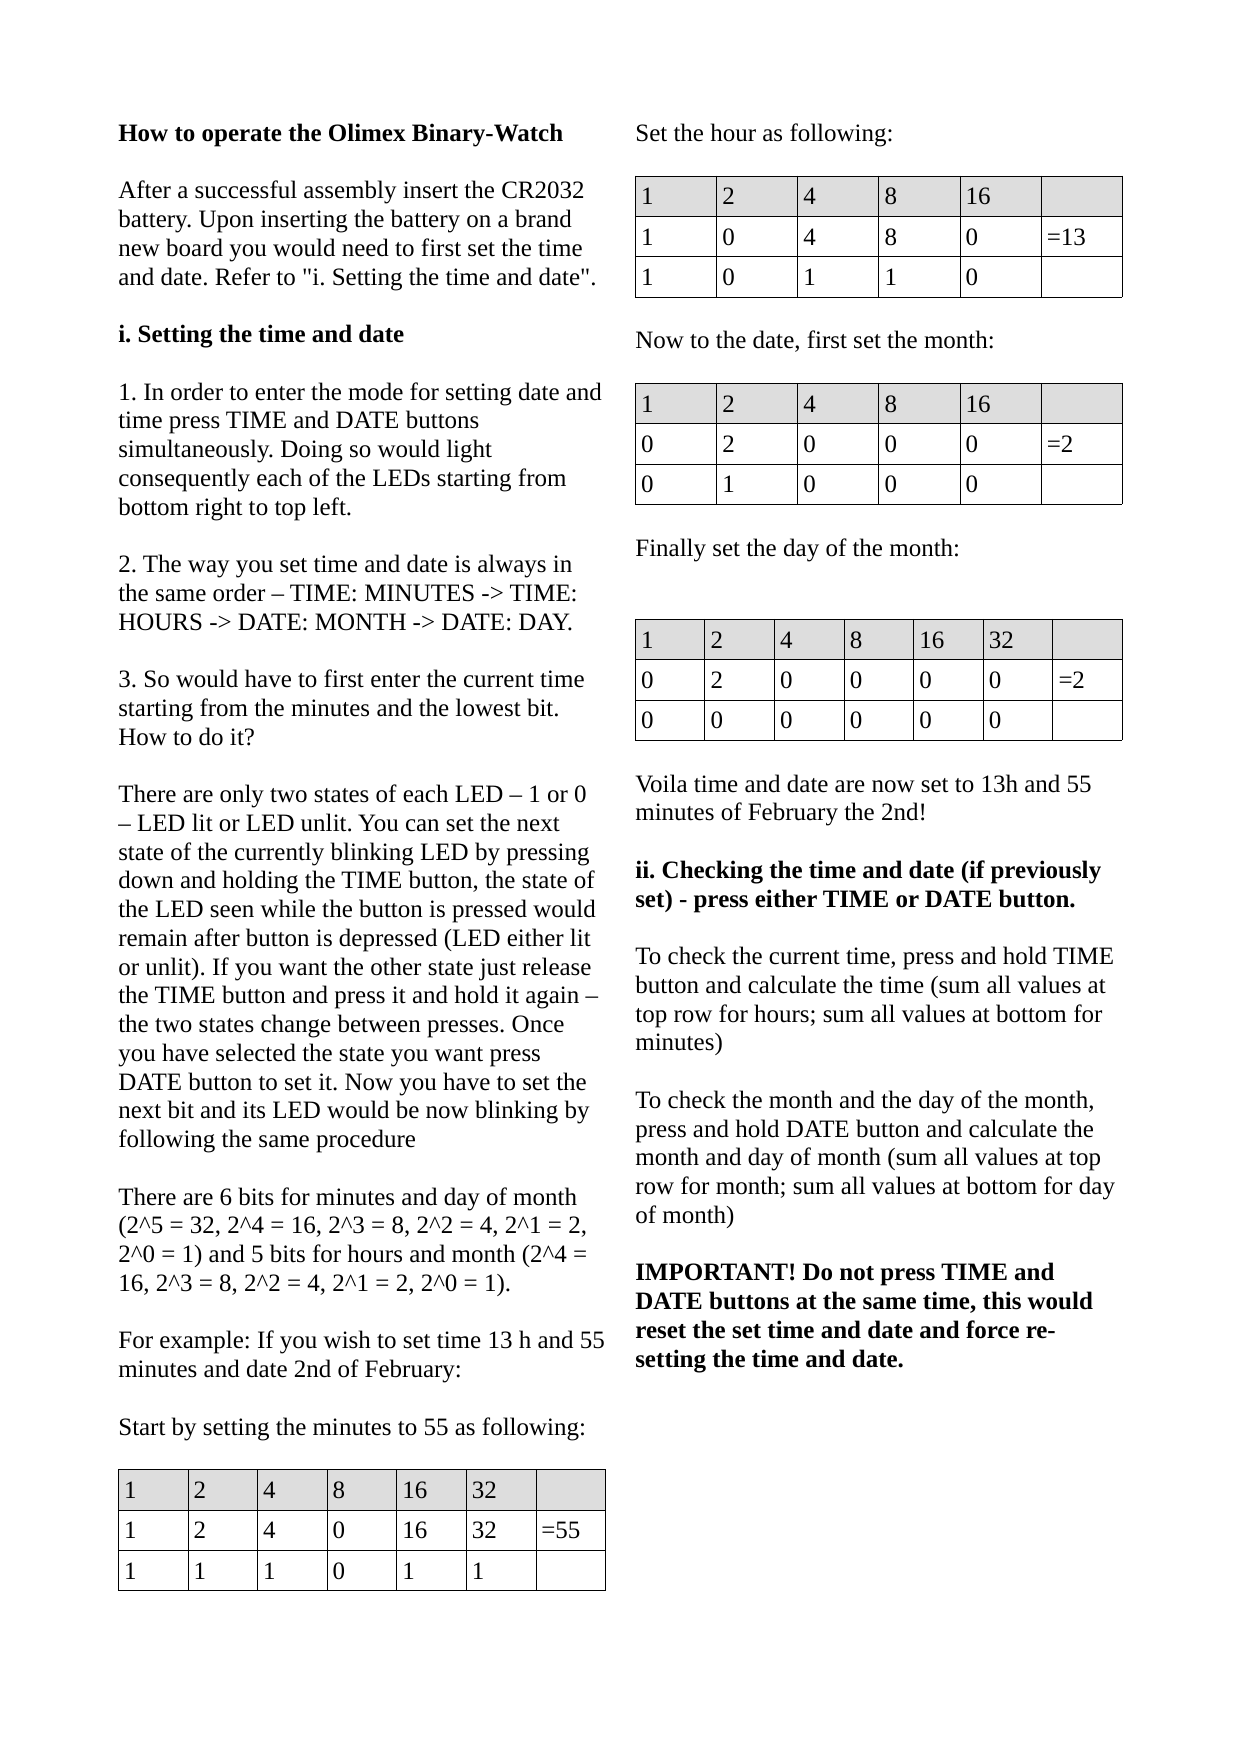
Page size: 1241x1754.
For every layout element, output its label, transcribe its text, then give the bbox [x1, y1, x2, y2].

text i. Setting the time and date [118, 319, 605, 348]
text How to operate the Olimex Binary-Watch [118, 118, 605, 147]
text To check the month and the day of the month, press and hold DATE button and calculate the month and day of month (sum all values at top row for month; sum all values at bottom for day of month) [635, 1085, 1122, 1229]
table_cell =2 [1042, 424, 1122, 463]
table_cell 0 [961, 257, 1041, 297]
table_cell 2 [189, 1511, 257, 1550]
table_cell 0 [636, 424, 716, 463]
table_header 2 [717, 384, 797, 423]
table_cell 8 [879, 217, 960, 256]
table_header 2 [189, 1470, 257, 1510]
table_cell 0 [845, 660, 913, 699]
table_cell 1 [119, 1551, 188, 1590]
table_cell 0 [914, 660, 983, 699]
table_header [1042, 177, 1122, 216]
table_header 1 [119, 1470, 188, 1510]
table_header 4 [258, 1470, 327, 1510]
table_cell 1 [636, 217, 716, 256]
text Now to the date, first set the month: [635, 325, 1122, 354]
table_cell 1 [258, 1551, 327, 1590]
table_cell 0 [717, 257, 797, 297]
table_cell 0 [636, 465, 716, 504]
table_header 4 [775, 620, 844, 659]
table_cell 1 [397, 1551, 466, 1590]
table_cell 1 [636, 257, 716, 297]
text There are 6 bits for minutes and day of month (2^5 = 32, 2^4 = 16, 2^3 = 8, 2^2 = 4, 2^1 = 2, 2^0 = 1) and 5 bits for hours and month (2^4 = 16, 2^3 = 8, 2^2 = 4, 2^1 = 2, 2^0 = 1). [118, 1182, 605, 1297]
table_header 8 [328, 1470, 396, 1510]
text Start by setting the minutes to 55 as following: [118, 1412, 605, 1441]
table_cell 0 [845, 701, 913, 740]
table_cell 4 [798, 217, 878, 256]
table_cell 0 [775, 660, 844, 699]
text ii. Checking the time and date (if previously set) - press either TIME or DATE button. [635, 855, 1122, 912]
text 1. In order to enter the mode for setting date and time press TIME and DATE buttons simultaneously. Doing so would light consequently each of the LEDs starting from bottom right to top left. [118, 377, 605, 521]
table_header [537, 1470, 605, 1510]
table_cell =55 [537, 1511, 605, 1550]
table_header 2 [717, 177, 797, 216]
table_header 16 [397, 1470, 466, 1510]
table_header 1 [636, 384, 716, 423]
table_cell =13 [1042, 217, 1122, 256]
table_header 8 [879, 384, 960, 423]
table_cell 0 [328, 1511, 396, 1550]
table_header 32 [467, 1470, 536, 1510]
text Voila time and date are now set to 13h and 55 minutes of February the 2nd! [635, 769, 1122, 826]
table_cell 4 [258, 1511, 327, 1550]
table_cell 0 [879, 424, 960, 463]
text For example: If you wish to set time 13 h and 55 minutes and date 2nd of February: [118, 1326, 605, 1383]
table_header 16 [961, 177, 1041, 216]
text To check the current time, press and hold TIME button and calculate the time (sum all values at top row for hours; sum all values at bottom for minutes) [635, 941, 1122, 1056]
text IMPORTANT! Do not press TIME and DATE buttons at the same time, this would reset the set time and date and force re-setting the time and date. [635, 1257, 1122, 1372]
table_cell 0 [636, 660, 704, 699]
table_cell [1042, 465, 1122, 504]
table_cell 16 [397, 1511, 466, 1550]
table_header 2 [705, 620, 774, 659]
table_header 8 [845, 620, 913, 659]
table_cell 2 [705, 660, 774, 699]
table_header 8 [879, 177, 960, 216]
table_cell 1 [879, 257, 960, 297]
table_header 4 [798, 384, 878, 423]
table_cell 0 [798, 424, 878, 463]
table_cell 0 [914, 701, 983, 740]
table_cell [1053, 701, 1122, 740]
table_header 1 [636, 177, 716, 216]
table_header 4 [798, 177, 878, 216]
text Finally set the day of the month: [635, 533, 1122, 561]
table_cell [537, 1551, 605, 1590]
table_cell 1 [189, 1551, 257, 1590]
table_header 16 [914, 620, 983, 659]
table_header 32 [984, 620, 1052, 659]
text After a successful assembly insert the CR2032 battery. Upon inserting the battery on a brand new board you would need to first set the time and date. Refer to "i. Setting the time and date". [118, 176, 605, 291]
table_cell 0 [984, 660, 1052, 699]
table_header 16 [961, 384, 1041, 423]
table_cell 1 [717, 465, 797, 504]
table_cell 0 [984, 701, 1052, 740]
table_cell 0 [961, 424, 1041, 463]
table_header [1042, 384, 1122, 423]
text 3. So would have to first enter the current time starting from the minutes and the lowest bit. How to do it? [118, 664, 605, 751]
table_cell 0 [717, 217, 797, 256]
table_header 1 [636, 620, 704, 659]
table_cell [1042, 257, 1122, 297]
table_cell 1 [119, 1511, 188, 1550]
text 2. The way you set time and date is always in the same order – TIME: MINUTES -> TIME: HOURS -> DATE: MONTH -> DATE: DAY. [118, 549, 605, 636]
table_cell =2 [1053, 660, 1122, 699]
table_cell 2 [717, 424, 797, 463]
table_header [1053, 620, 1122, 659]
table_cell 1 [798, 257, 878, 297]
text Set the hour as following: [635, 118, 1122, 147]
table_cell 0 [328, 1551, 396, 1590]
table_cell 0 [961, 465, 1041, 504]
table_cell 0 [705, 701, 774, 740]
table_cell 0 [775, 701, 844, 740]
text There are only two states of each LED – 1 or 0 – LED lit or LED unlit. You can set the next state of the currently blinking LED by pressing down and holding the TIME button, the state of the LED seen while the button is pressed would remain after button is depressed (LED either lit or unlit). If you want the other state just release the TIME button and press it and hold it again – the two states change between presses. Once you have selected the state you want press DATE button to set it. Now you have to set the next bit and its LED would be now blinking by following the same procedure [118, 779, 605, 1153]
table_cell 0 [879, 465, 960, 504]
table_cell 0 [636, 701, 704, 740]
table_cell 32 [467, 1511, 536, 1550]
table_cell 0 [961, 217, 1041, 256]
table_cell 0 [798, 465, 878, 504]
table_cell 1 [467, 1551, 536, 1590]
